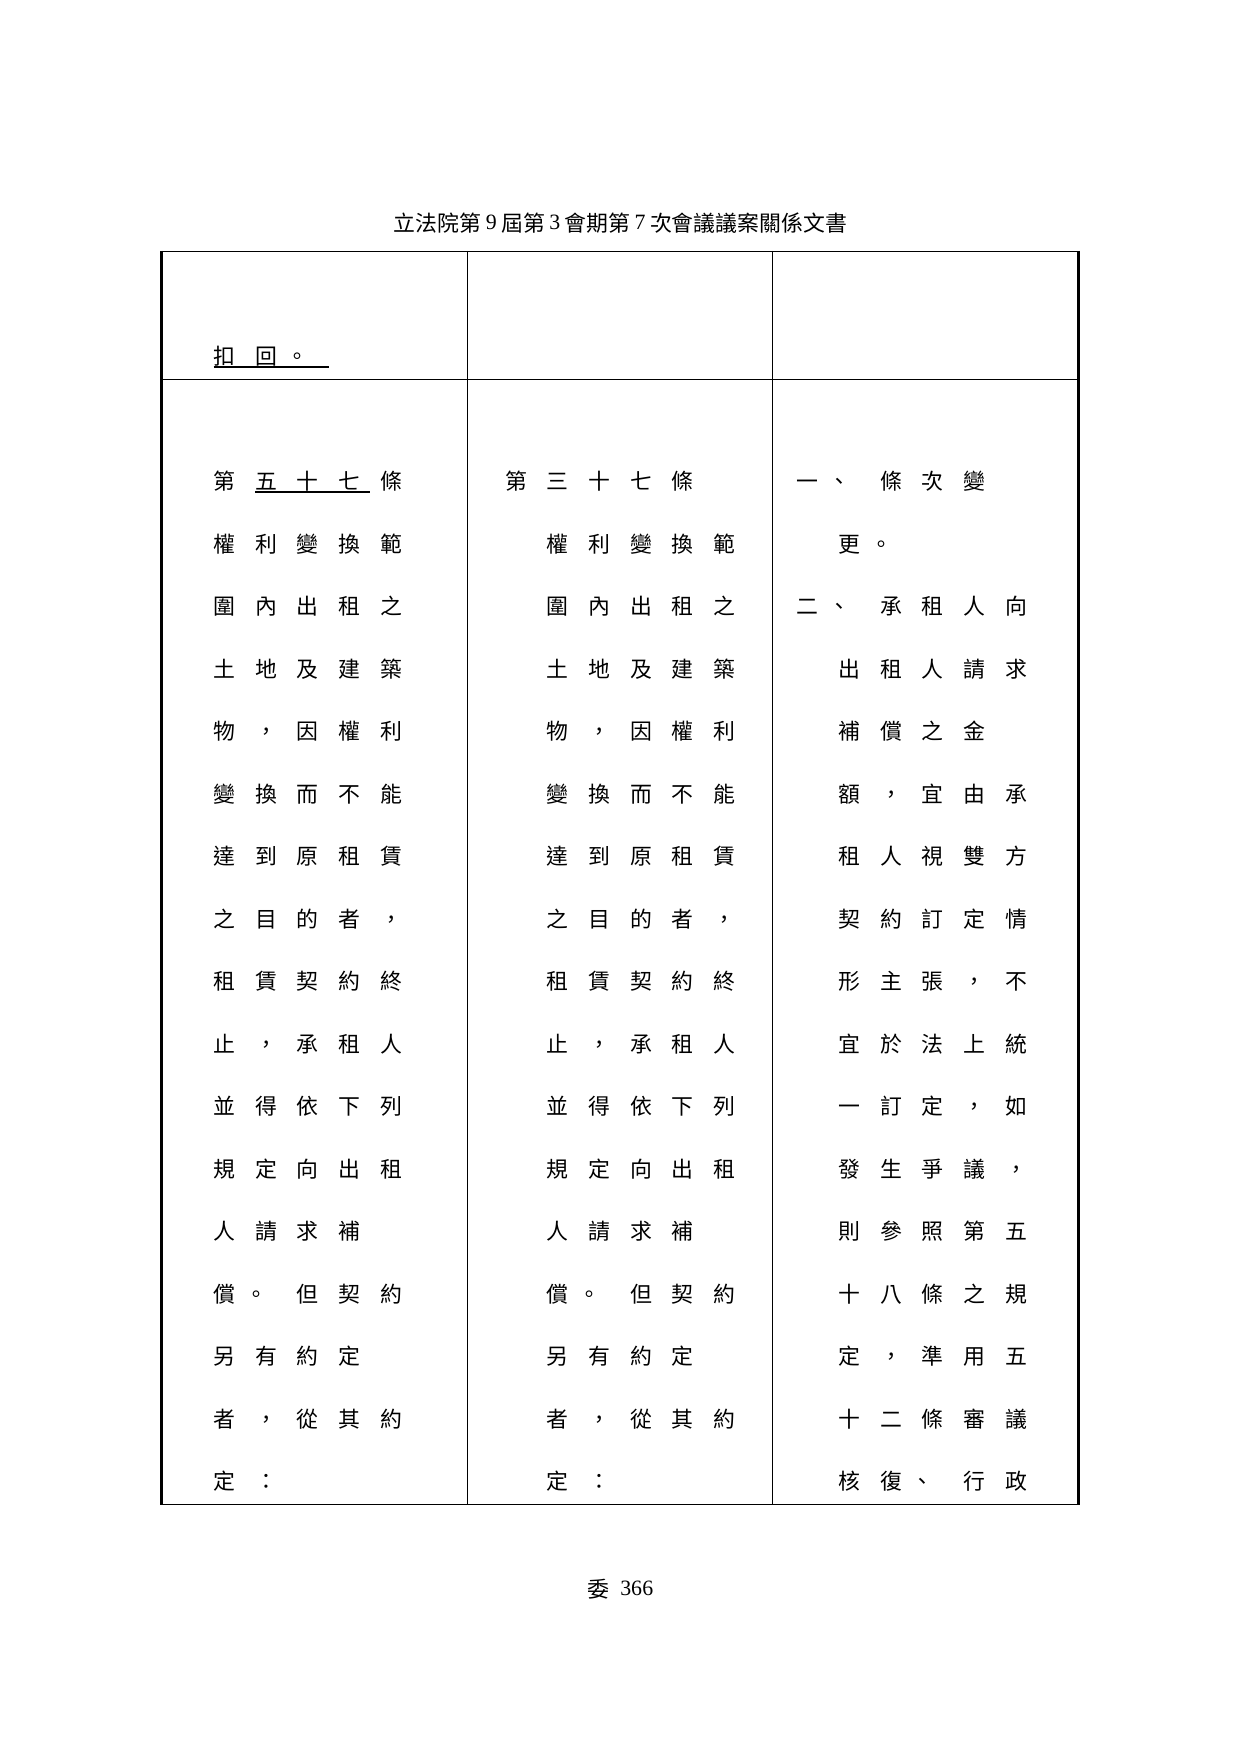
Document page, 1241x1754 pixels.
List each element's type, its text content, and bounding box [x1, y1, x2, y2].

table_cell 第三十七條 權利變換範圍內出租之土地及建築物，因權利變換而不能達到原租賃之目的者，租賃契約終止，承租人並得依下列規定向出租人請求補償。但契約另有約定者，從其約定： [468, 380, 772, 1504]
table_cell 扣回。 [163, 252, 467, 379]
table_cell [468, 252, 772, 379]
table_cell 一、條次變更。 二、承租人向出租人請求補償之金額，宜由承租人視雙方契約訂定情形主張，不宜於法上統一訂定，如發生爭議，則參照第五十八條之規定，準用五十二條審議核復、行政 [773, 380, 1077, 1504]
table_cell [773, 252, 1077, 379]
table_cell 第五十七條 權利變換範圍內出租之土地及建築物，因權利變換而不能達到原租賃之目的者，租賃契約終止，承租人並得依下列規定向出租人請求補償。但契約另有約定者，從其約定： [163, 380, 467, 1504]
